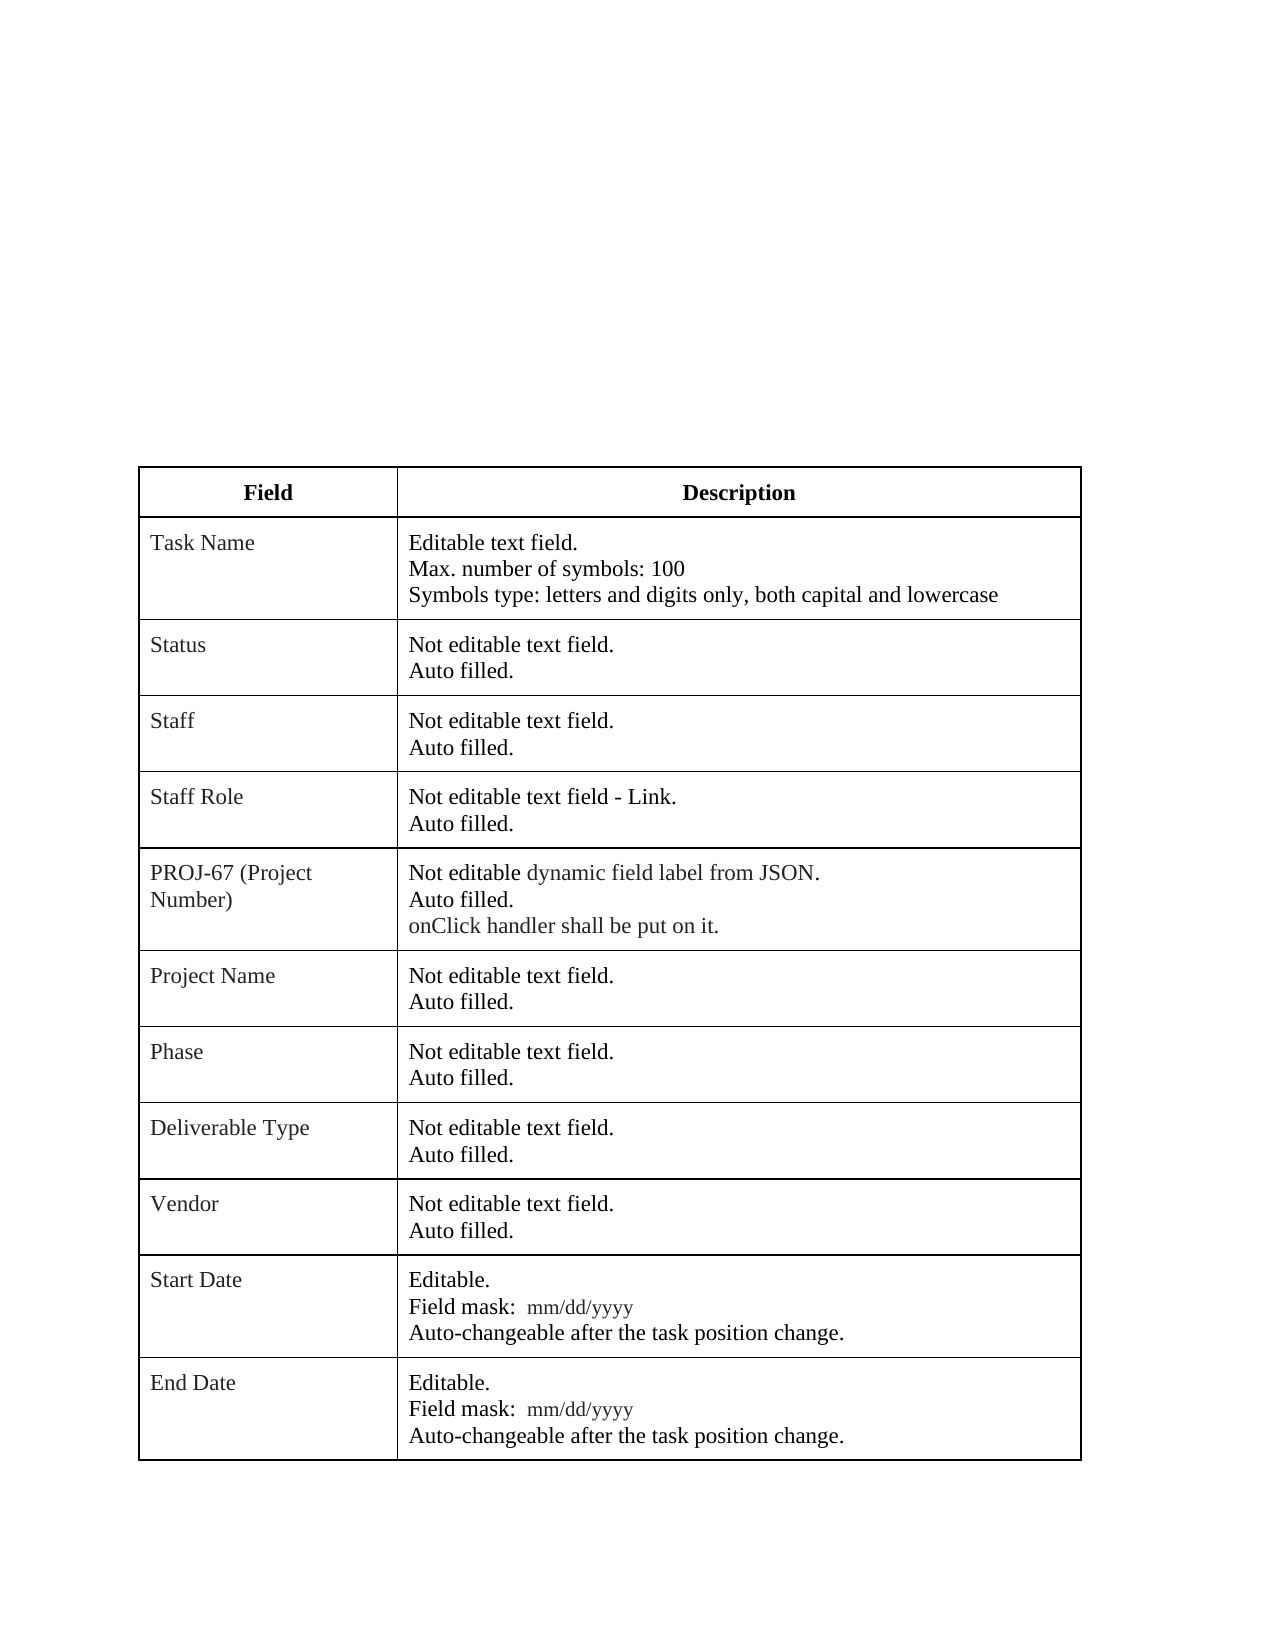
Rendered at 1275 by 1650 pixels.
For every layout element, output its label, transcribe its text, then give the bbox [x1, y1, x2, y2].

table_cell Project Name [140, 951, 397, 1026]
table_cell Not editable text field. Auto filled. [398, 1180, 1080, 1254]
table_cell Editable. Field mask: mm/dd/yyyy Auto-changeable after the task position change. [398, 1256, 1080, 1357]
table_cell Phase [140, 1027, 397, 1102]
table_cell Status [140, 620, 397, 695]
table_cell Not editable text field - Link. Auto filled. [398, 772, 1080, 847]
table_cell Not editable text field. Auto filled. [398, 696, 1080, 771]
table_cell Staff Role [140, 772, 397, 847]
table_cell Vendor [140, 1180, 397, 1254]
table_cell Not editable text field. Auto filled. [398, 1027, 1080, 1102]
table_cell Task Name [140, 518, 397, 618]
table_cell Editable text field. Max. number of symbols: 100 Symbols type: letters and digits only, both capital and lowercase [398, 518, 1080, 618]
table_cell PROJ-67 (Project Number) [140, 849, 397, 949]
table_cell End Date [140, 1358, 397, 1459]
table_cell Not editable text field. Auto filled. [398, 1103, 1080, 1178]
table_cell Deliverable Type [140, 1103, 397, 1178]
table_cell Not editable dynamic field label from JSON. Auto filled. onClick handler shall be put on it. [398, 849, 1080, 949]
table_header Field [140, 468, 397, 516]
table_cell Not editable text field. Auto filled. [398, 620, 1080, 695]
table_header Description [398, 468, 1080, 516]
table_cell Editable. Field mask: mm/dd/yyyy Auto-changeable after the task position change. [398, 1358, 1080, 1459]
table_cell Start Date [140, 1256, 397, 1357]
table_cell Not editable text field. Auto filled. [398, 951, 1080, 1026]
table_cell Staff [140, 696, 397, 771]
